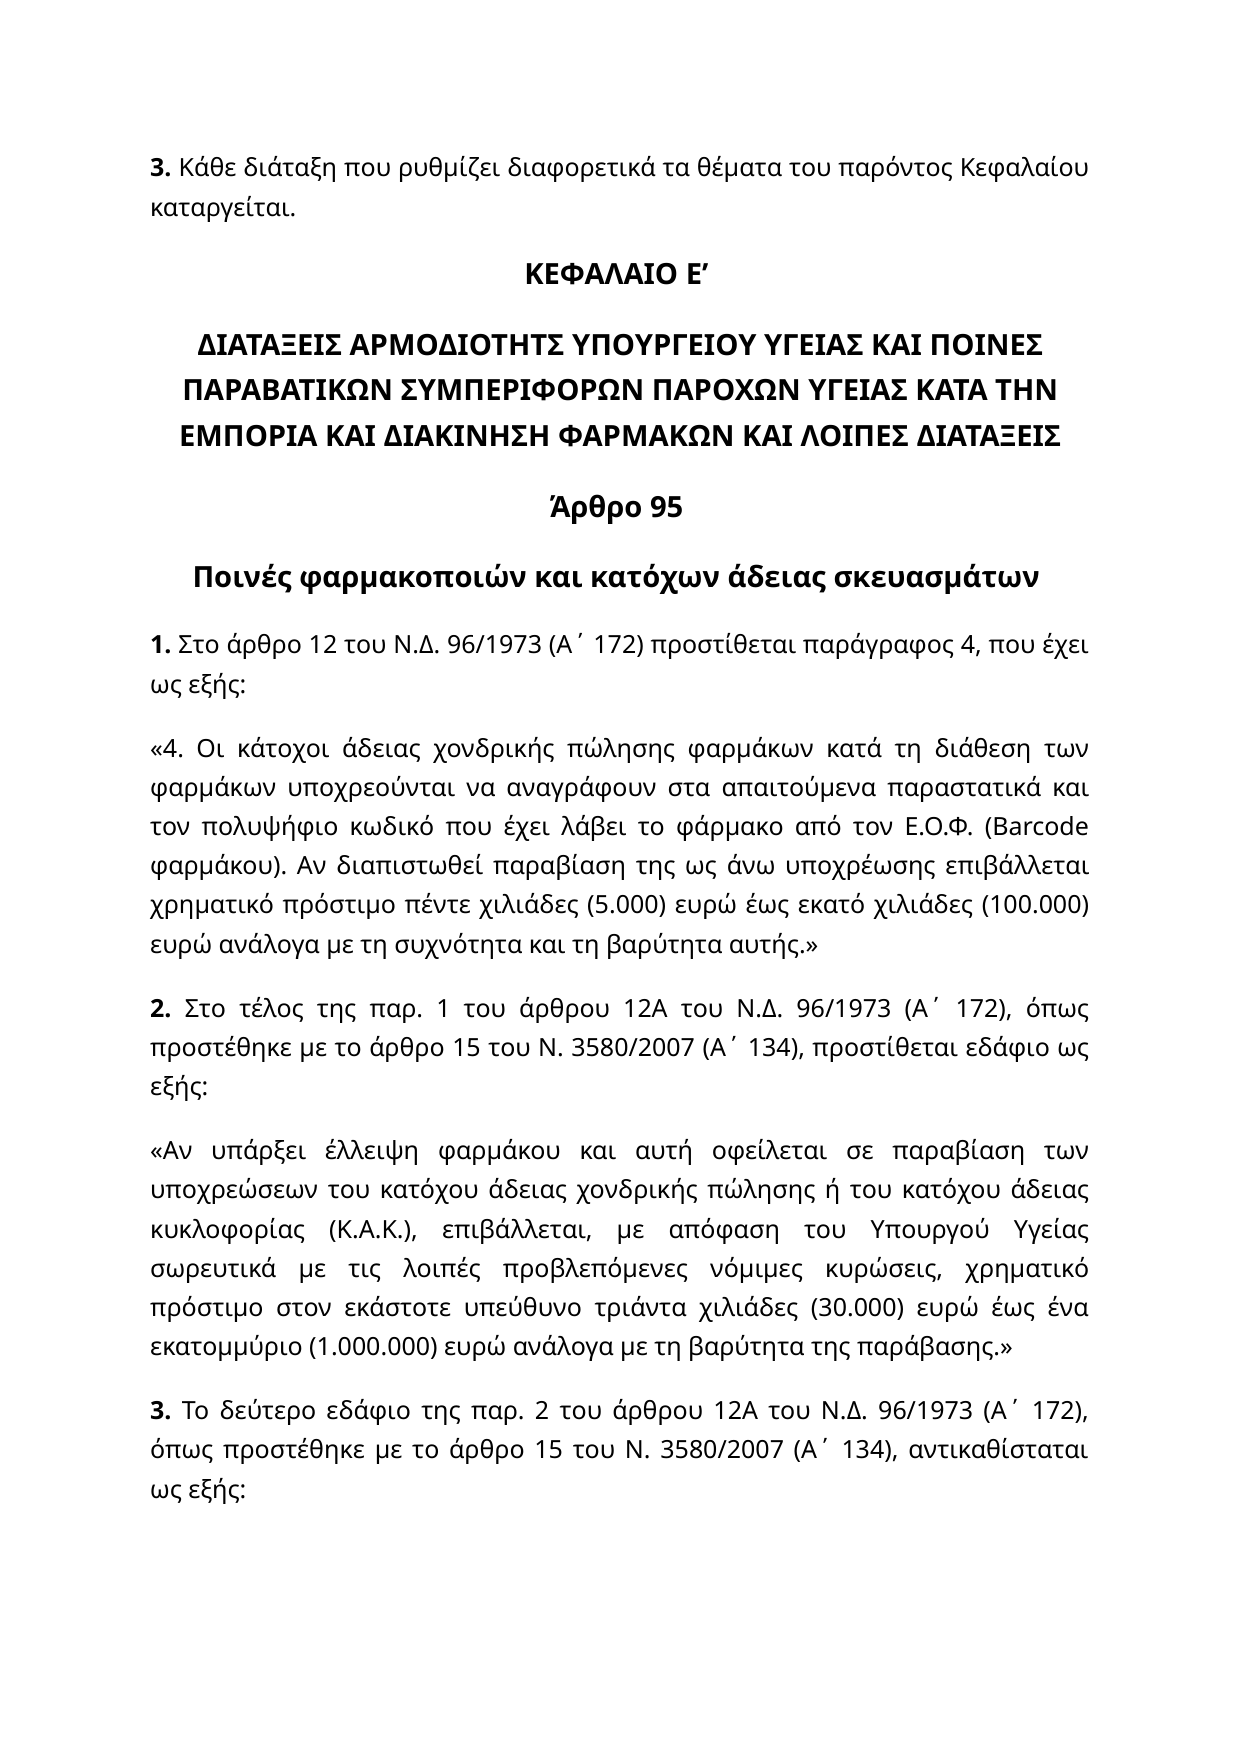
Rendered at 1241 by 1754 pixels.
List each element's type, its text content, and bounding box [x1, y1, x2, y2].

text «4. Οι κάτοχοι άδειας χονδρικής πώλησης φαρμάκων κατά τη διάθεση των φαρμάκων υποχρεούνται να αναγράφουν στα απαιτούμενα παραστατικά και τον πολυψήφιο κωδικό που έχει λάβει το φάρμακο από τον Ε.Ο.Φ. (Barcode φαρμάκου). Αν διαπιστωθεί παραβίαση της ως άνω υποχρέωσης επιβάλλεται χρηματικό πρόστιμο πέντε χιλιάδες (5.000) ευρώ έως εκατό χιλιάδες (100.000) ευρώ ανάλογα με τη συχνότητα και τη βαρύτητα αυτής.» [150, 730, 1090, 960]
subtitle ΚΕΦΑΛΑΙΟ Ε’ [150, 253, 1090, 293]
subtitle Άρθρο 95 [150, 486, 1090, 526]
text 3. Το δεύτερο εδάφιο της παρ. 2 του άρθρου 12Α του Ν.Δ. 96/1973 (Α΄ 172), όπως προστέθηκε με το άρθρο 15 του Ν. 3580/2007 (Α΄ 134), αντικαθίσταται ως εξής: [150, 1393, 1090, 1505]
text 1. Στο άρθρο 12 του Ν.Δ. 96/1973 (Α΄ 172) προστίθεται παράγραφος 4, που έχει ως εξής: [150, 627, 1090, 700]
text 2. Στο τέλος της παρ. 1 του άρθρου 12Α του Ν.Δ. 96/1973 (Α΄ 172), όπως προστέθηκε με το άρθρο 15 του Ν. 3580/2007 (Α΄ 134), προστίθεται εδάφιο ως εξής: [150, 990, 1090, 1103]
text 3. Κάθε διάταξη που ρυθμίζει διαφορετικά τα θέματα του παρόντος Κεφαλαίου καταργείται. [150, 150, 1090, 223]
subtitle ΔΙΑΤΑΞΕΙΣ ΑΡΜΟΔΙΟΤΗΤΣ ΥΠΟΥΡΓΕΙΟΥ ΥΓΕΙΑΣ ΚΑΙ ΠΟΙΝΕΣ ΠΑΡΑΒΑΤΙΚΩΝ ΣΥΜΠΕΡΙΦΟΡΩΝ ΠΑΡΟΧΩΝ ΥΓΕΙΑΣ ΚΑΤΑ ΤΗΝ ΕΜΠΟΡΙΑ ΚΑΙ ΔΙΑΚΙΝΗΣΗ ΦΑΡΜΑΚΩΝ ΚΑΙ ΛΟΙΠΕΣ ΔΙΑΤΑΞΕΙΣ [150, 324, 1090, 455]
text «Αν υπάρξει έλλειψη φαρμάκου και αυτή οφείλεται σε παραβίαση των υποχρεώσεων του κατόχου άδειας χονδρικής πώλησης ή του κατόχου άδειας κυκλοφορίας (Κ.Α.Κ.), επιβάλλεται, με απόφαση του Υπουργού Υγείας σωρευτικά με τις λοιπές προβλεπόμενες νόμιμες κυρώσεις, χρηματικό πρόστιμο στον εκάστοτε υπεύθυνο τριάντα χιλιάδες (30.000) ευρώ έως ένα εκατομμύριο (1.000.000) ευρώ ανάλογα με τη βαρύτητα της παράβασης.» [150, 1133, 1090, 1363]
subtitle Ποινές φαρμακοποιών και κατόχων άδειας σκευασμάτων [150, 556, 1090, 596]
